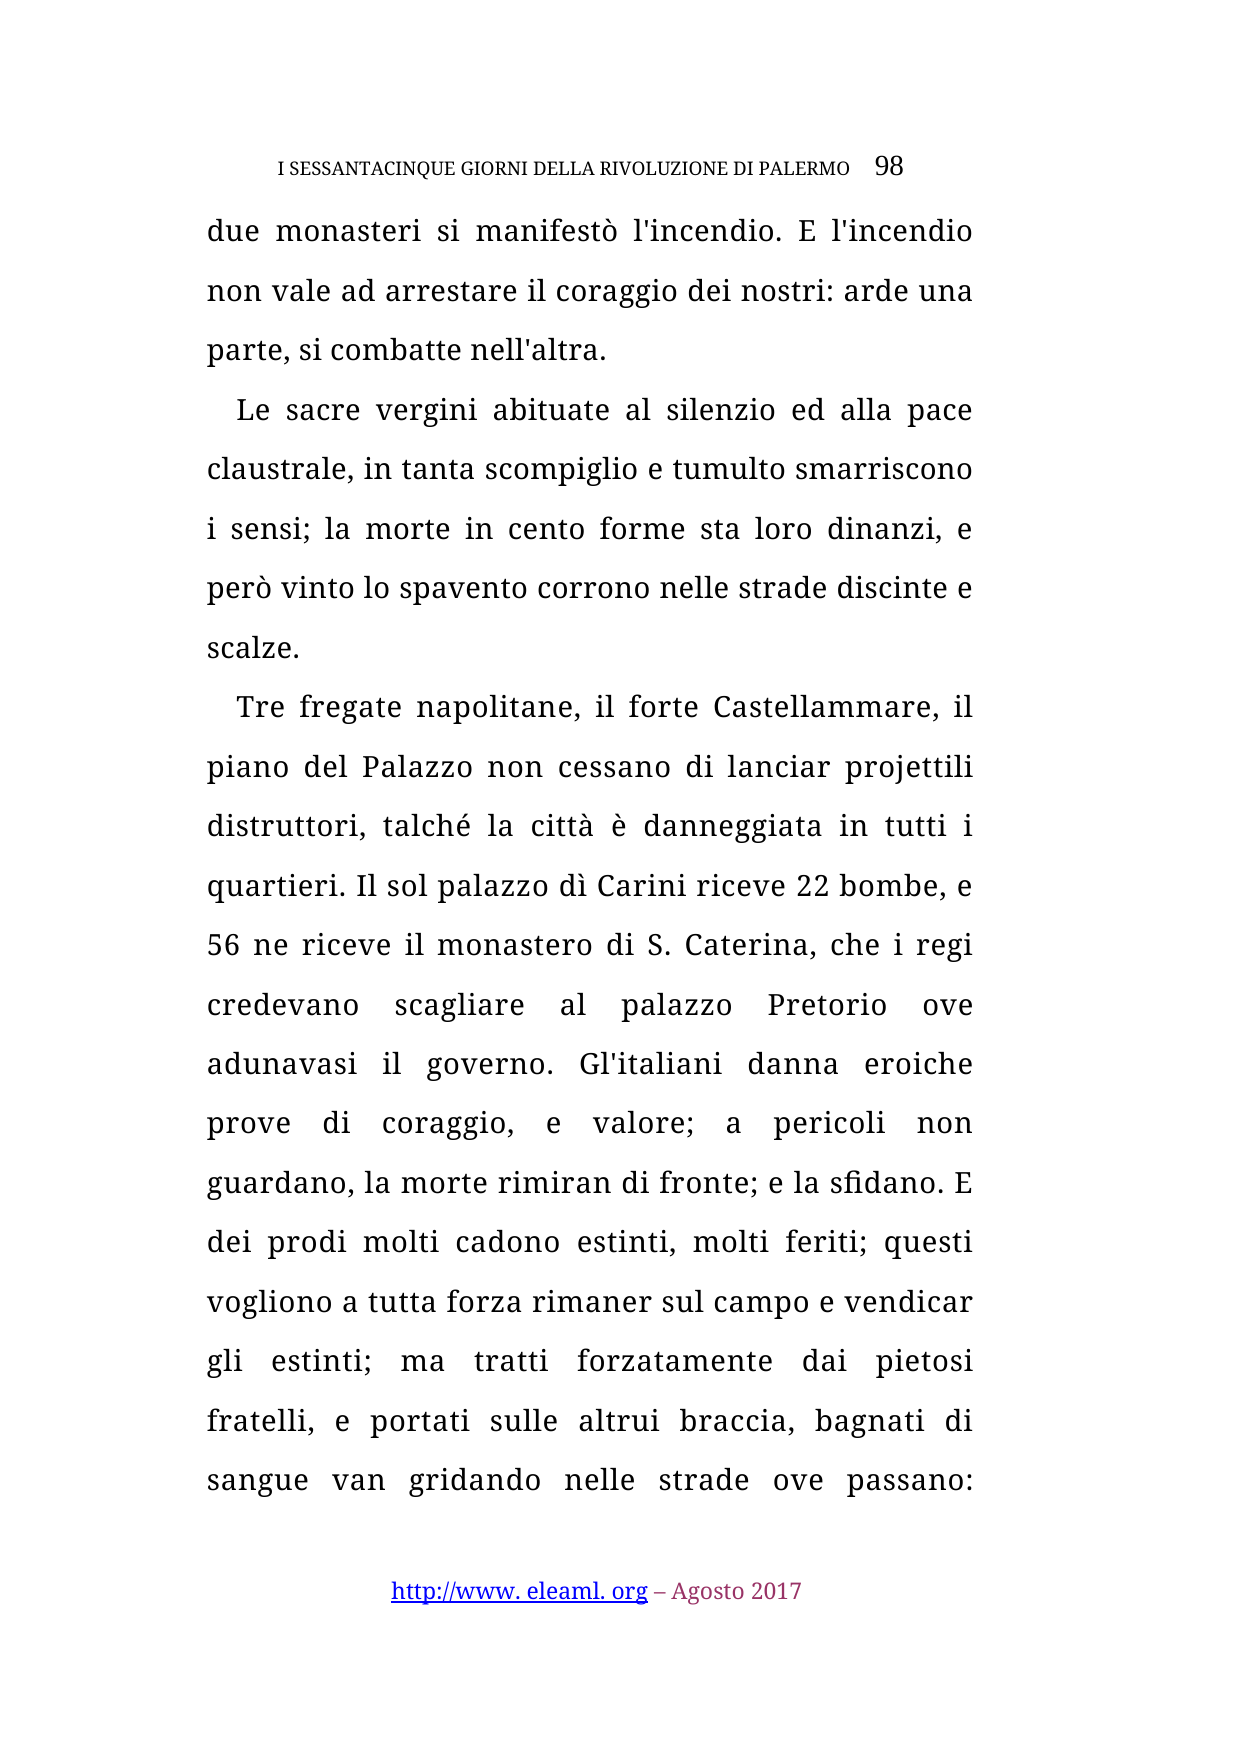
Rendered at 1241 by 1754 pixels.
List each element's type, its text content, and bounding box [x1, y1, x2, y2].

text Le sacre vergini abituate al silenzio ed alla pace claustrale, in tanta scompiglio e tumulto smarriscono i sensi; la morte in cento forme sta loro dinanzi, e però vinto lo spavento corrono nelle strade discinte e scalze. [207, 389, 974, 667]
text due monasteri si manifestò l'incendio. E l'incendio non vale ad arrestare il coraggio dei nostri: arde una parte, si combatte nell'altra. [207, 211, 974, 369]
text Tre fregate napolitane, il forte Castellammare, il piano del Palazzo non cessano di lanciar projettili distruttori, talché la città è danneggiata in tutti i quartieri. Il sol palazzo dì Carini riceve 22 bombe, e 56 ne riceve il monastero di S. Caterina, che i regi credevano scagliare al palazzo Pretorio ove adunavasi il governo. Gl'italiani danna eroiche prove di coraggio, e valore; a pericoli non guardano, la morte rimiran di fronte; e la sfidano. E dei prodi molti cadono estinti, molti feriti; questi vogliono a tutta forza rimaner sul campo e vendicar gli estinti; ma tratti forzatamente dai pietosi fratelli, e portati sulle altrui braccia, bagnati di sangue van gridando nelle strade ove passano: [207, 686, 974, 1499]
